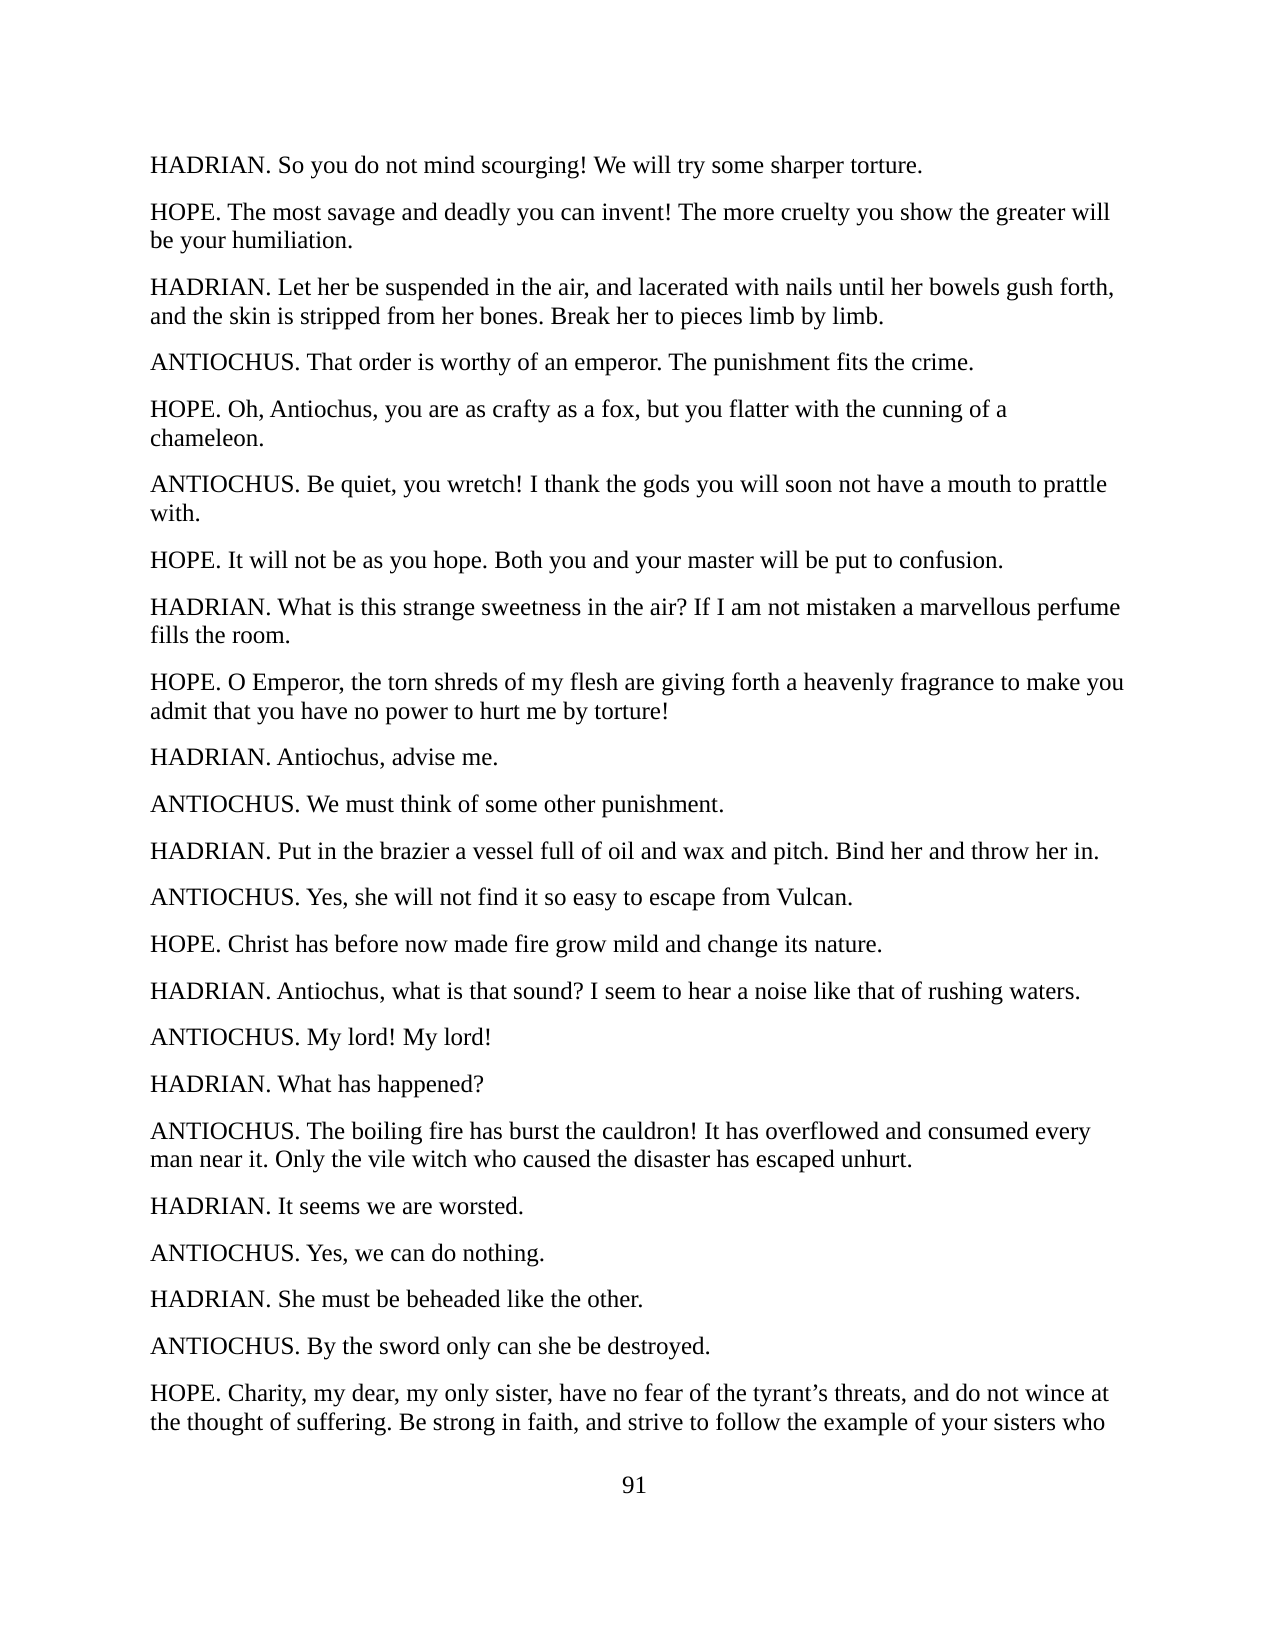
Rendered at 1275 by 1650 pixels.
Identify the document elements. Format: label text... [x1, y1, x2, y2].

text HADRIAN. Let her be suspended in the air, and lacerated with nails until her bowels gush forth, and the skin is stripped from her bones. Break her to pieces limb by limb. [150, 272, 1125, 329]
text HADRIAN. What has happened? [150, 1069, 1125, 1098]
text HADRIAN. What is this strange sweetness in the air? If I am not mistaken a marvellous perfume fills the room. [150, 592, 1125, 649]
text HOPE. It will not be as you hope. Both you and your master will be put to confusion. [150, 545, 1125, 574]
text HADRIAN. It seems we are worsted. [150, 1191, 1125, 1220]
text HOPE. Christ has before now made fire grow mild and change its nature. [150, 929, 1125, 958]
text HOPE. Charity, my dear, my only sister, have no fear of the tyrant’s threats, and do not wince at the thought of suffering. Be strong in faith, and strive to follow the example of your sisters who [150, 1378, 1125, 1435]
text ANTIOCHUS. By the sword only can she be destroyed. [150, 1331, 1125, 1360]
text ANTIOCHUS. My lord! My lord! [150, 1022, 1125, 1051]
text HOPE. The most savage and deadly you can invent! The more cruelty you show the greater will be your humiliation. [150, 197, 1125, 254]
text HADRIAN. Antiochus, advise me. [150, 742, 1125, 771]
text HOPE. Oh, Antiochus, you are as crafty as a fox, but you flatter with the cunning of a chameleon. [150, 394, 1125, 452]
text HOPE. O Emperor, the torn shreds of my flesh are giving forth a heavenly fragrance to make you admit that you have no power to hurt me by torture! [150, 667, 1125, 724]
text ANTIOCHUS. The boiling fire has burst the cauldron! It has overflowed and consumed every man near it. Only the vile witch who caused the disaster has escaped unhurt. [150, 1116, 1125, 1173]
text ANTIOCHUS. Yes, she will not find it so easy to escape from Vulcan. [150, 882, 1125, 911]
text ANTIOCHUS. Yes, we can do nothing. [150, 1238, 1125, 1267]
text HADRIAN. Put in the brazier a vessel full of oil and wax and pitch. Bind her and throw her in. [150, 836, 1125, 864]
text ANTIOCHUS. That order is worthy of an emperor. The punishment fits the crime. [150, 347, 1125, 376]
text ANTIOCHUS. Be quiet, you wretch! I thank the gods you will soon not have a mouth to prattle with. [150, 469, 1125, 527]
text HADRIAN. So you do not mind scourging! We will try some sharper torture. [150, 150, 1125, 179]
text HADRIAN. Antiochus, what is that sound? I seem to hear a noise like that of rushing waters. [150, 976, 1125, 1004]
text ANTIOCHUS. We must think of some other punishment. [150, 789, 1125, 818]
text HADRIAN. She must be beheaded like the other. [150, 1284, 1125, 1313]
